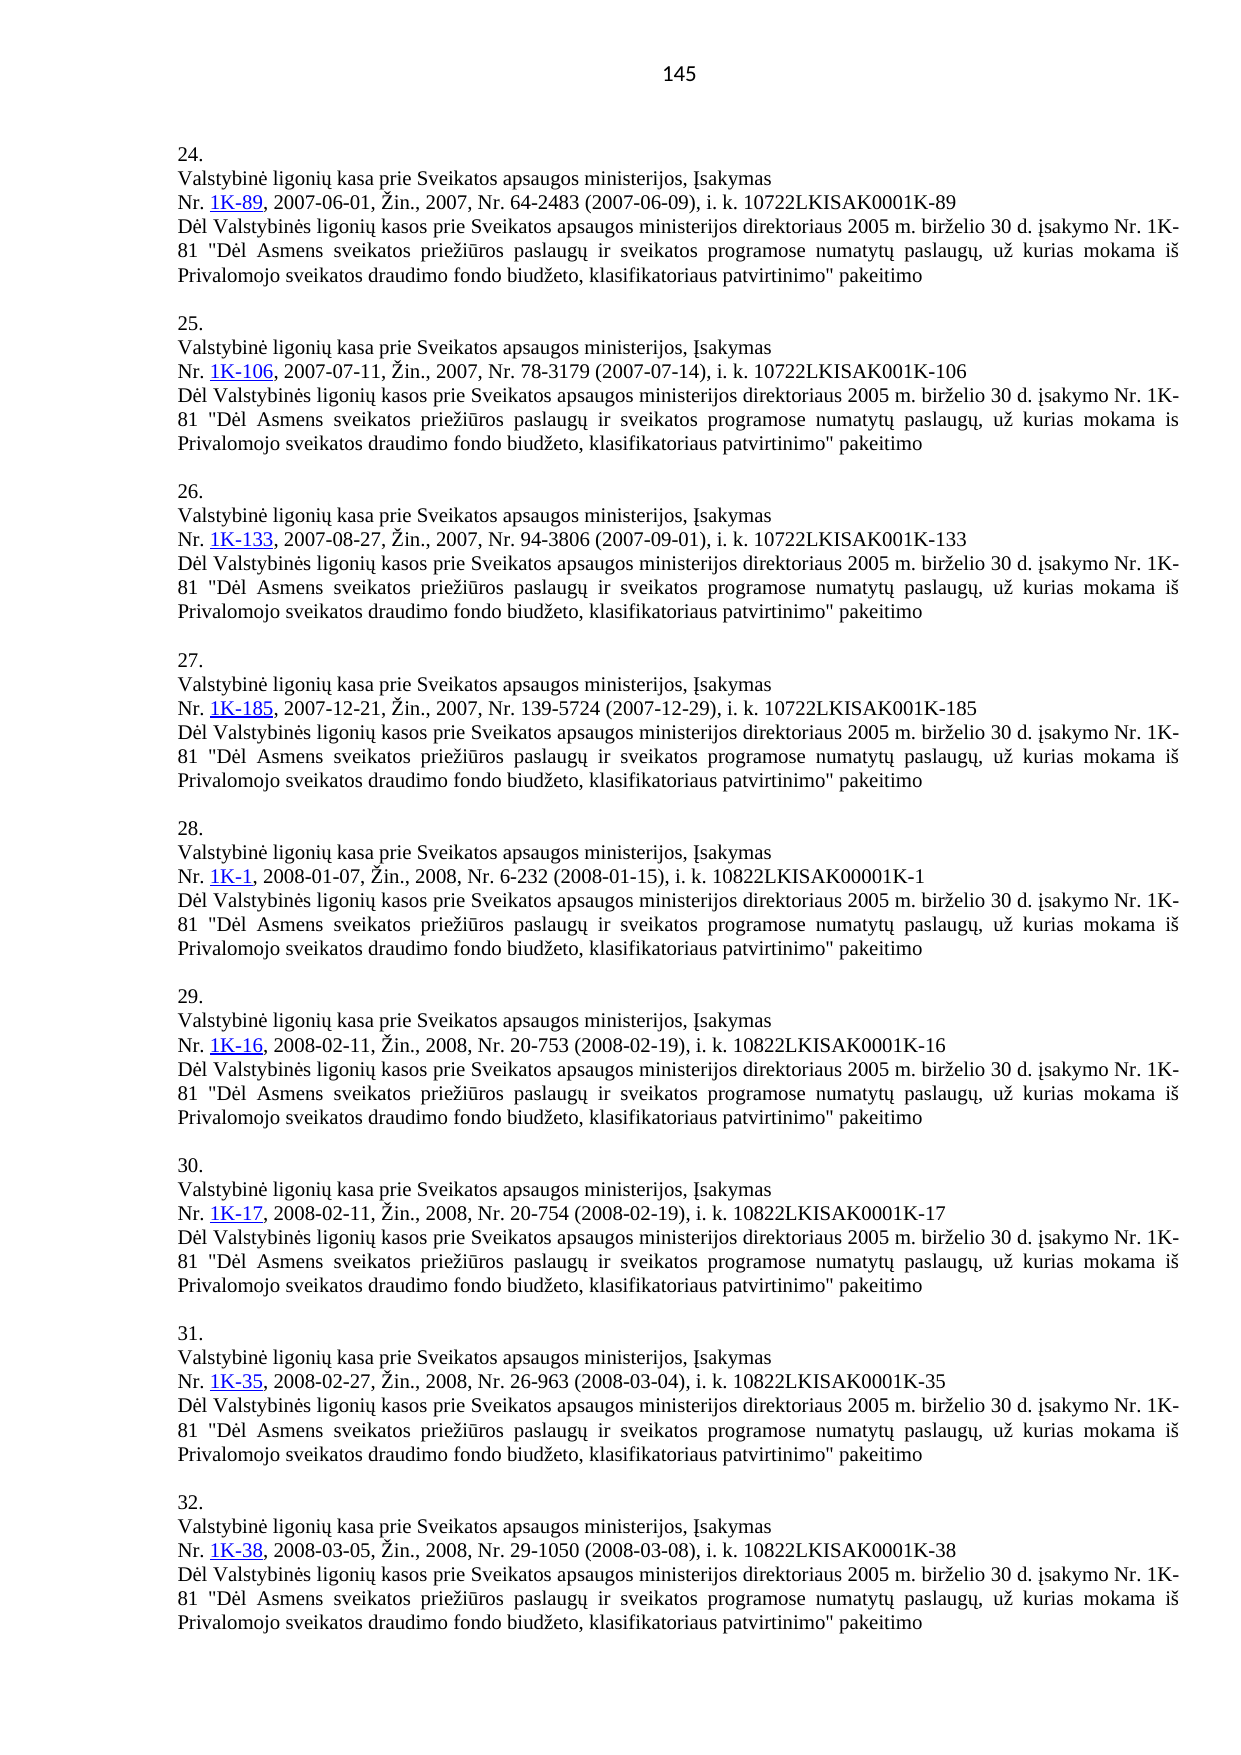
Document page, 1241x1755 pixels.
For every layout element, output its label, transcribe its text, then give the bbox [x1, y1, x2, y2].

text Nr. 1K-89, 2007-06-01, Žin., 2007, Nr. 64-2483 (2007-06-09), i. k. 10722LKISAK0001K-89 [177, 190, 1181, 214]
text Nr. 1K-17, 2008-02-11, Žin., 2008, Nr. 20-754 (2008-02-19), i. k. 10822LKISAK0001K-17 [177, 1201, 1181, 1225]
text Nr. 1K-106, 2007-07-11, Žin., 2007, Nr. 78-3179 (2007-07-14), i. k. 10722LKISAK001K-106 [177, 359, 1181, 383]
text Dėl Valstybinės ligonių kasos prie Sveikatos apsaugos ministerijos direktoriaus 2005 m. birželio 30 d. įsakymo Nr. 1K-81 "Dėl Asmens sveikatos priežiūros paslaugų ir sveikatos programose numatytų paslaugų, už kurias mokama iš Privalomojo sveikatos draudimo fondo biudžeto, klasifikatoriaus patvirtinimo" pakeitimo [177, 214, 1181, 287]
text Dėl Valstybinės ligonių kasos prie Sveikatos apsaugos ministerijos direktoriaus 2005 m. birželio 30 d. įsakymo Nr. 1K-81 "Dėl Asmens sveikatos priežiūros paslaugų ir sveikatos programose numatytų paslaugų, už kurias mokama is Privalomojo sveikatos draudimo fondo biudžeto, klasifikatoriaus patvirtinimo" pakeitimo [177, 383, 1181, 455]
text Dėl Valstybinės ligonių kasos prie Sveikatos apsaugos ministerijos direktoriaus 2005 m. birželio 30 d. įsakymo Nr. 1K-81 "Dėl Asmens sveikatos priežiūros paslaugų ir sveikatos programose numatytų paslaugų, už kurias mokama iš Privalomojo sveikatos draudimo fondo biudžeto, klasifikatoriaus patvirtinimo" pakeitimo [177, 1393, 1181, 1466]
text 24. [177, 142, 1181, 166]
text 25. [177, 311, 1181, 335]
text Nr. 1K-35, 2008-02-27, Žin., 2008, Nr. 26-963 (2008-03-04), i. k. 10822LKISAK0001K-35 [177, 1369, 1181, 1393]
text Dėl Valstybinės ligonių kasos prie Sveikatos apsaugos ministerijos direktoriaus 2005 m. birželio 30 d. įsakymo Nr. 1K-81 "Dėl Asmens sveikatos priežiūros paslaugų ir sveikatos programose numatytų paslaugų, už kurias mokama iš Privalomojo sveikatos draudimo fondo biudžeto, klasifikatoriaus patvirtinimo" pakeitimo [177, 1562, 1181, 1634]
text 31. [177, 1321, 1181, 1345]
text Dėl Valstybinės ligonių kasos prie Sveikatos apsaugos ministerijos direktoriaus 2005 m. birželio 30 d. įsakymo Nr. 1K-81 "Dėl Asmens sveikatos priežiūros paslaugų ir sveikatos programose numatytų paslaugų, už kurias mokama iš Privalomojo sveikatos draudimo fondo biudžeto, klasifikatoriaus patvirtinimo" pakeitimo [177, 720, 1181, 792]
text Valstybinė ligonių kasa prie Sveikatos apsaugos ministerijos, Įsakymas [177, 166, 1181, 190]
text 27. [177, 647, 1181, 672]
text Nr. 1K-1, 2008-01-07, Žin., 2008, Nr. 6-232 (2008-01-15), i. k. 10822LKISAK00001K-1 [177, 864, 1181, 888]
text Valstybinė ligonių kasa prie Sveikatos apsaugos ministerijos, Įsakymas [177, 503, 1181, 527]
text Dėl Valstybinės ligonių kasos prie Sveikatos apsaugos ministerijos direktoriaus 2005 m. birželio 30 d. įsakymo Nr. 1K-81 "Dėl Asmens sveikatos priežiūros paslaugų ir sveikatos programose numatytų paslaugų, už kurias mokama iš Privalomojo sveikatos draudimo fondo biudžeto, klasifikatoriaus patvirtinimo" pakeitimo [177, 1057, 1181, 1129]
text 32. [177, 1490, 1181, 1514]
text Valstybinė ligonių kasa prie Sveikatos apsaugos ministerijos, Įsakymas [177, 1177, 1181, 1201]
text Valstybinė ligonių kasa prie Sveikatos apsaugos ministerijos, Įsakymas [177, 672, 1181, 696]
text Valstybinė ligonių kasa prie Sveikatos apsaugos ministerijos, Įsakymas [177, 1514, 1181, 1538]
text Nr. 1K-38, 2008-03-05, Žin., 2008, Nr. 29-1050 (2008-03-08), i. k. 10822LKISAK0001K-38 [177, 1538, 1181, 1562]
text Dėl Valstybinės ligonių kasos prie Sveikatos apsaugos ministerijos direktoriaus 2005 m. birželio 30 d. įsakymo Nr. 1K-81 "Dėl Asmens sveikatos priežiūros paslaugų ir sveikatos programose numatytų paslaugų, už kurias mokama iš Privalomojo sveikatos draudimo fondo biudžeto, klasifikatoriaus patvirtinimo" pakeitimo [177, 551, 1181, 623]
text 26. [177, 479, 1181, 503]
text Nr. 1K-185, 2007-12-21, Žin., 2007, Nr. 139-5724 (2007-12-29), i. k. 10722LKISAK001K-185 [177, 696, 1181, 720]
text 29. [177, 984, 1181, 1008]
text Valstybinė ligonių kasa prie Sveikatos apsaugos ministerijos, Įsakymas [177, 1345, 1181, 1369]
text 30. [177, 1153, 1181, 1177]
text Valstybinė ligonių kasa prie Sveikatos apsaugos ministerijos, Įsakymas [177, 335, 1181, 359]
text Dėl Valstybinės ligonių kasos prie Sveikatos apsaugos ministerijos direktoriaus 2005 m. birželio 30 d. įsakymo Nr. 1K-81 "Dėl Asmens sveikatos priežiūros paslaugų ir sveikatos programose numatytų paslaugų, už kurias mokama iš Privalomojo sveikatos draudimo fondo biudžeto, klasifikatoriaus patvirtinimo" pakeitimo [177, 888, 1181, 960]
text Nr. 1K-133, 2007-08-27, Žin., 2007, Nr. 94-3806 (2007-09-01), i. k. 10722LKISAK001K-133 [177, 527, 1181, 551]
text Valstybinė ligonių kasa prie Sveikatos apsaugos ministerijos, Įsakymas [177, 840, 1181, 864]
text Valstybinė ligonių kasa prie Sveikatos apsaugos ministerijos, Įsakymas [177, 1008, 1181, 1032]
text 28. [177, 816, 1181, 840]
text Dėl Valstybinės ligonių kasos prie Sveikatos apsaugos ministerijos direktoriaus 2005 m. birželio 30 d. įsakymo Nr. 1K-81 "Dėl Asmens sveikatos priežiūros paslaugų ir sveikatos programose numatytų paslaugų, už kurias mokama iš Privalomojo sveikatos draudimo fondo biudžeto, klasifikatoriaus patvirtinimo" pakeitimo [177, 1225, 1181, 1297]
text Nr. 1K-16, 2008-02-11, Žin., 2008, Nr. 20-753 (2008-02-19), i. k. 10822LKISAK0001K-16 [177, 1032, 1181, 1057]
